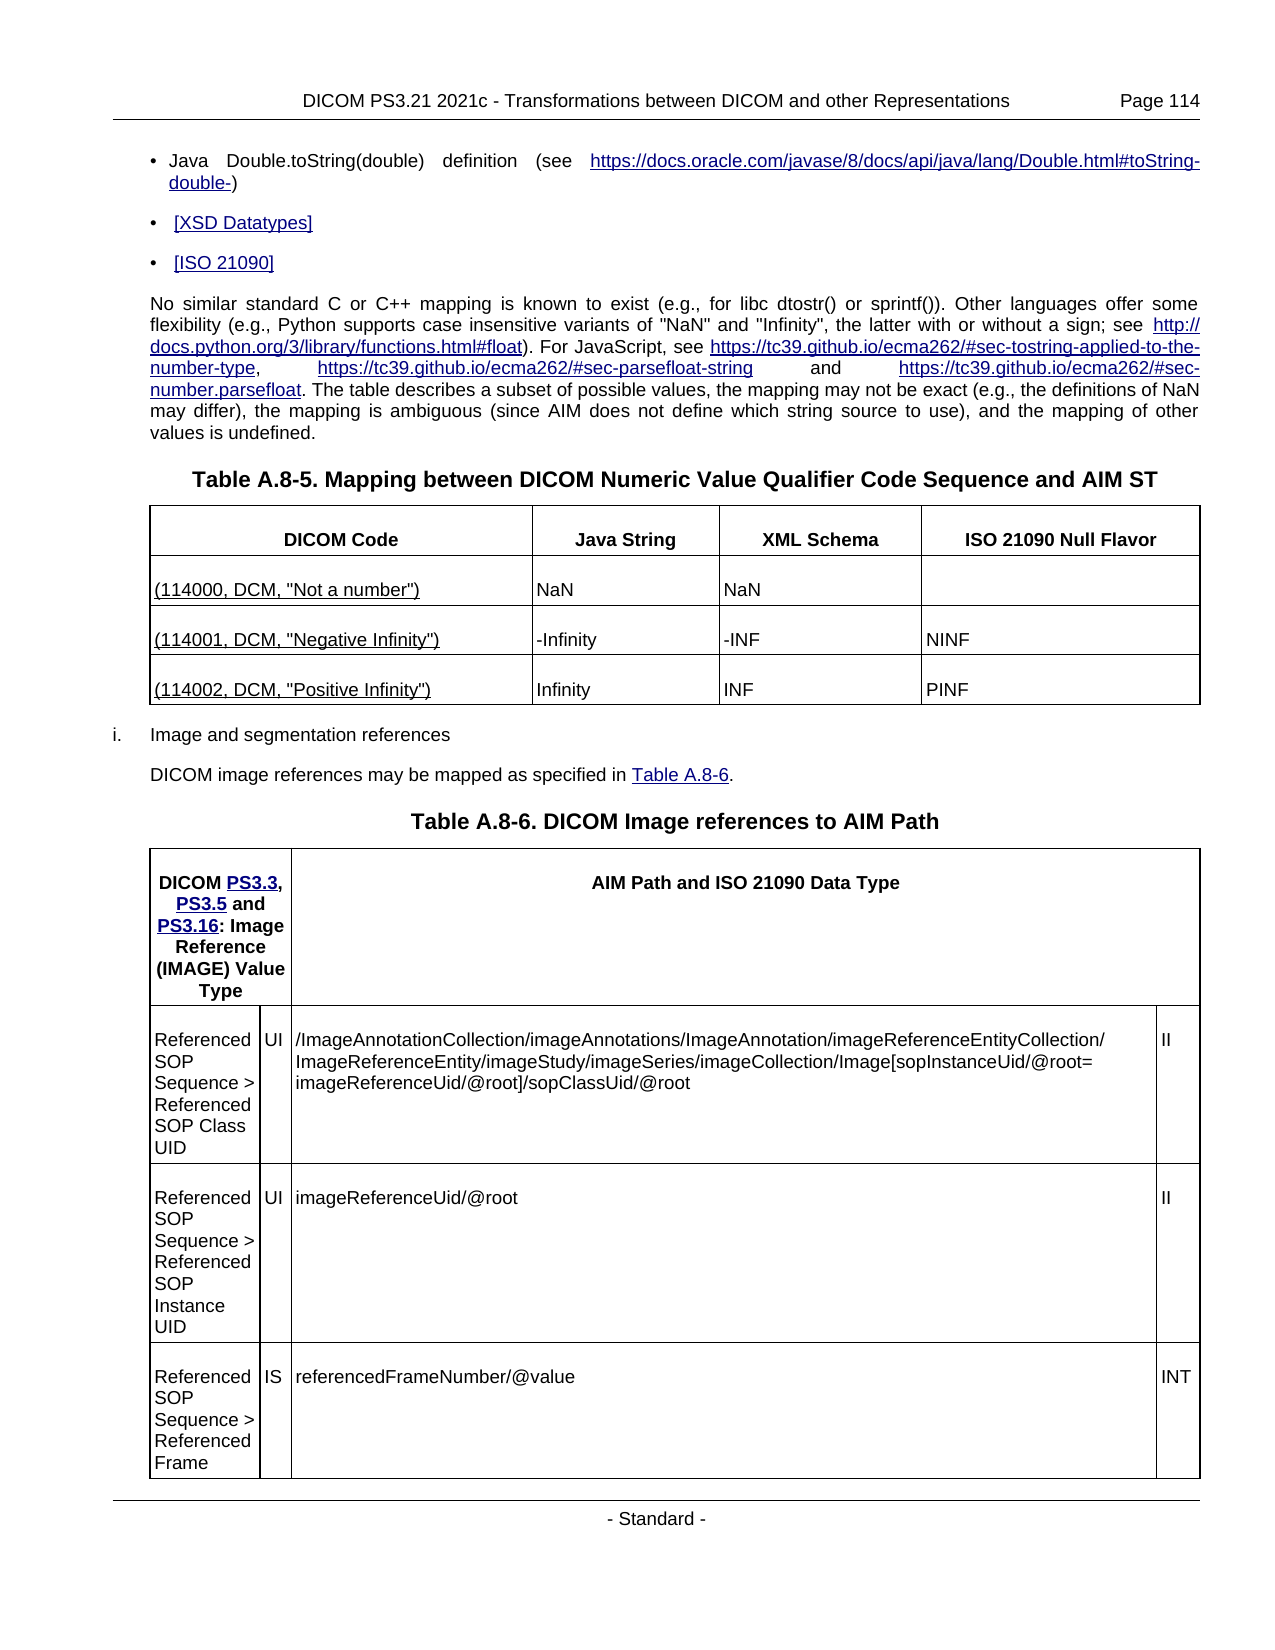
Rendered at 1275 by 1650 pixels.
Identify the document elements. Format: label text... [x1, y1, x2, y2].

table_header XML Schema [720, 506, 921, 555]
table_cell PINF [922, 655, 1199, 704]
table_cell Infinity [533, 655, 719, 704]
table_cell Referenced SOP Sequence > Referenced Frame [151, 1343, 259, 1478]
text • [ISO 21090] [150, 252, 1200, 274]
table_header AIM Path and ISO 21090 Data Type [292, 849, 1199, 1005]
table_cell Referenced SOP Sequence > Referenced SOP Instance UID [151, 1164, 259, 1342]
text DICOM image references may be mapped as specified in Table A.8-6. [150, 764, 1200, 786]
table_cell INF [720, 655, 921, 704]
table_cell /Image​Annotation​Collection/​image​Annotations/​Image​Annotation/​imageReferenceEntityCollection/​ImageReferenceEntity/​imageStudy/​imageSeries/​imageCollection/​Image[sopInstanceUid/​@root=​imageReferenceUid/​@root]/​sopClassUid/​@root [292, 1006, 1156, 1163]
table_cell (114001, DCM, "Negative Infinity") [151, 606, 532, 654]
table_cell NaN [533, 556, 719, 605]
table_cell -Infinity [533, 606, 719, 654]
text Table A.8-5. Mapping between DICOM Numeric Value Qualifier Code Sequence and AIM ST [150, 466, 1200, 492]
table_cell (114002, DCM, "Positive Infinity") [151, 655, 532, 704]
table_cell Referenced SOP Sequence > Referenced SOP Class UID [151, 1006, 259, 1163]
text No similar standard C or C++ mapping is known to exist (e.g., for libc dtostr() or sprintf()). Other languages offer some flexibility (e.g., Python supports case insensitive variants of "NaN" and "Infinity", the latter with or without a sign; see http://​docs.python.org/​3/​library/​functions.html#float). For JavaScript, see https://​tc39.github.io/​ecma262/​#sec-tostring-applied-to-the-number-type, https://​tc39.github.io/​ecma262/​#sec-parsefloat-string and https://​tc39.github.io/​ecma262/​#sec-number.parsefloat. The table describes a subset of possible values, the mapping may not be exact (e.g., the definitions of NaN may differ), the mapping is ambiguous (since AIM does not define which string source to use), and the mapping of other values is undefined. [150, 292, 1200, 443]
table_cell II [1157, 1006, 1199, 1163]
table_cell referencedFrameNumber/​@value [292, 1343, 1156, 1478]
table_header DICOM Code [151, 506, 532, 555]
table_header DICOM PS3.3, PS3.5 and PS3.16: Image Reference (IMAGE) Value Type [151, 849, 291, 1005]
text i. Image and segmentation references [112, 724, 1200, 745]
table_cell II [1157, 1164, 1199, 1342]
table_cell INT [1157, 1343, 1199, 1478]
table_cell [922, 556, 1199, 605]
table_cell UI [261, 1164, 291, 1342]
table_cell (114000, DCM, "Not a number") [151, 556, 532, 605]
table_cell IS [261, 1343, 291, 1478]
table_cell imageReferenceUid/​@root [292, 1164, 1156, 1342]
table_header Java String [533, 506, 719, 555]
table_cell UI [261, 1006, 291, 1163]
table_cell NaN [720, 556, 921, 605]
text Table A.8-6. DICOM Image references to AIM Path [150, 808, 1200, 834]
table_header ISO 21090 Null Flavor [922, 506, 1199, 555]
text • Java Double.toString(double) definition (see https://​docs.oracle.com/​javase/​8/​docs/​api/​java/​lang/​Double.html#toString-double-) [150, 150, 1200, 193]
text • [XSD Datatypes] [150, 212, 1200, 233]
table_cell -INF [720, 606, 921, 654]
table_cell NINF [922, 606, 1199, 654]
